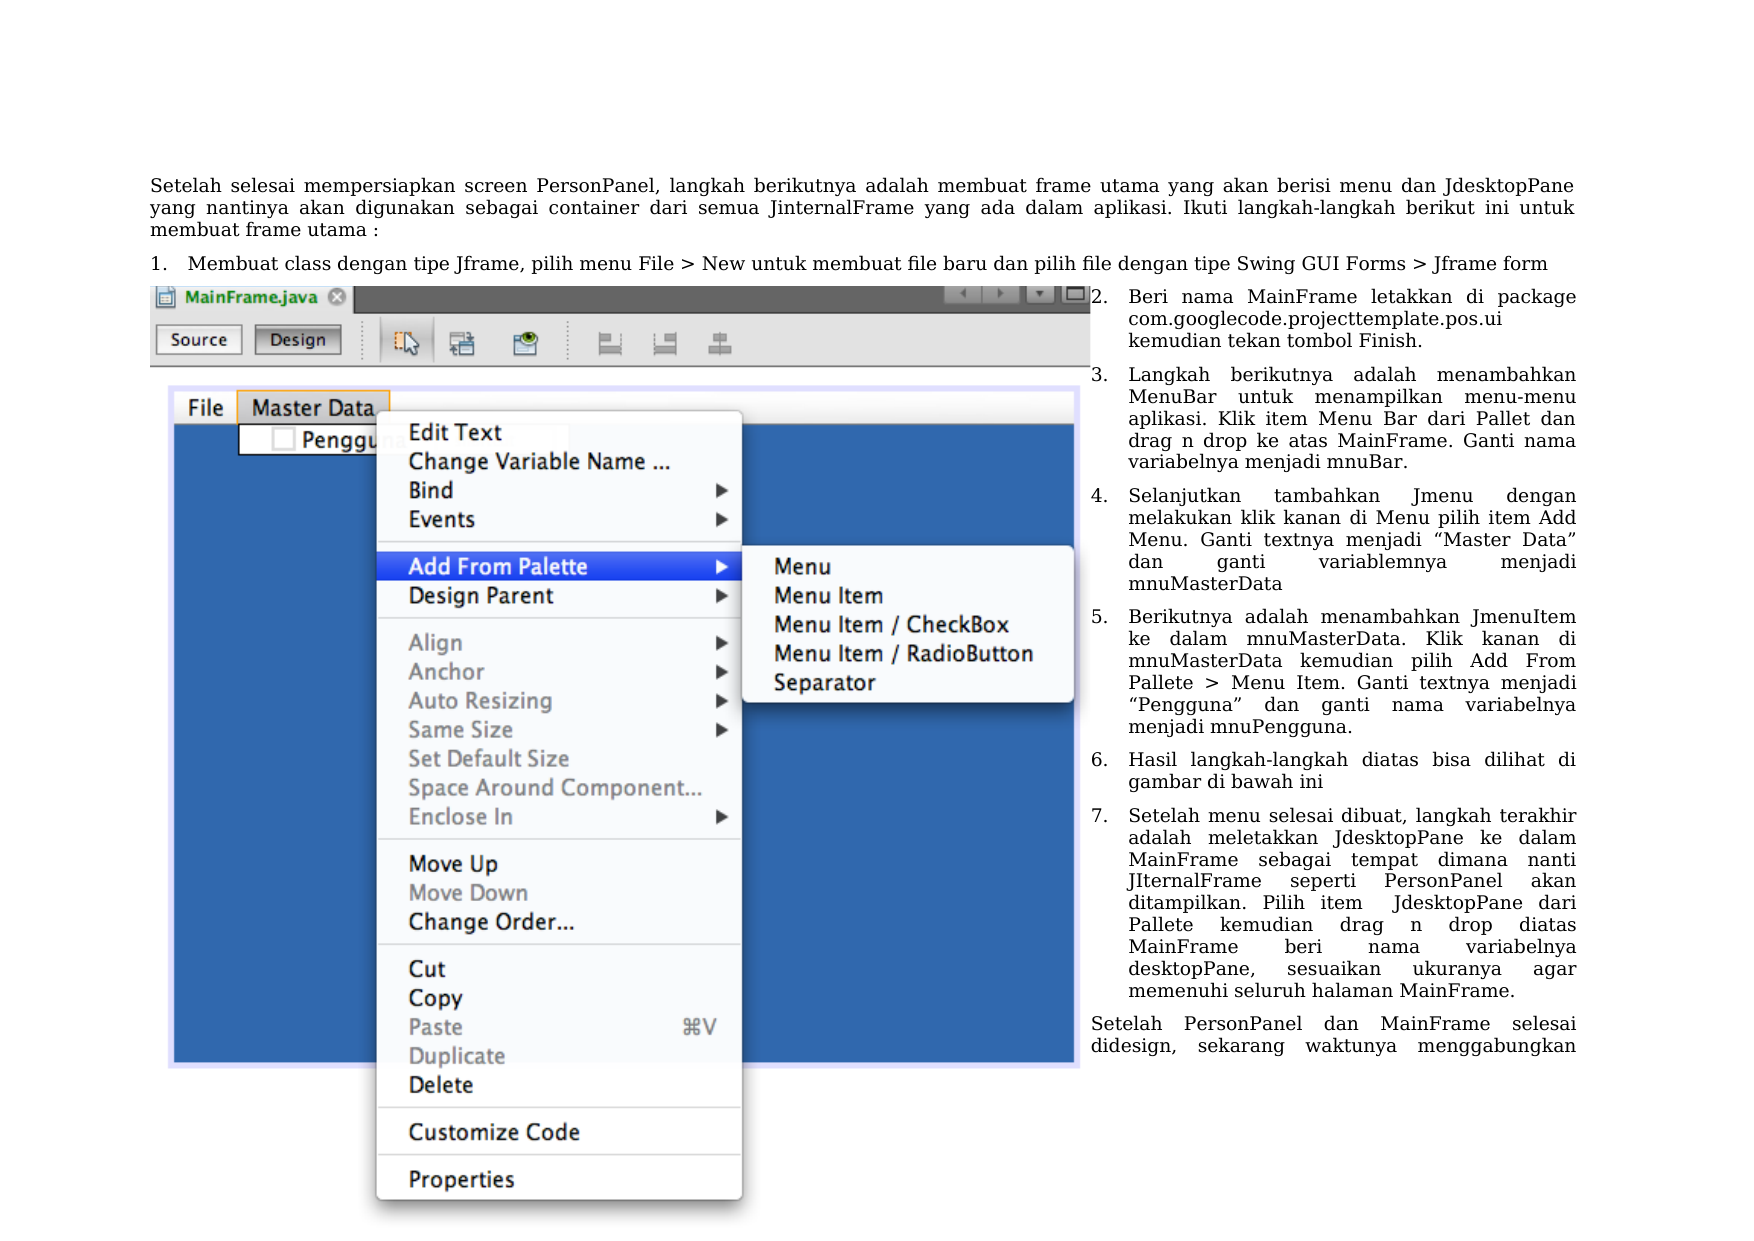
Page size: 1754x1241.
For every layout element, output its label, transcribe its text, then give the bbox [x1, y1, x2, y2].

list Setelah menu selesai dibuat, langkah terakhir adalah meletakkan JdesktopPane ke dalam MainFrame sebagai tempat dimana nanti JIternalFrame seperti PersonPanel akan ditampilkan. Pilih item JdesktopPane dari Pallete kemudian drag n drop diatas MainFrame beri nama variabelnya desktopPane, sesuaikan ukuranya agar memenuhi seluruh halaman MainFrame. [1091, 805, 1577, 1002]
list Beri nama MainFrame letakkan di package com.googlecode.projecttemplate.pos.ui kemudian tekan tombol Finish. [1091, 287, 1577, 352]
list Langkah berikutnya adalah menambahkan MenuBar untuk menampilkan menu-menu aplikasi. Klik item Menu Bar dari Pallet dan drag n drop ke atas MainFrame. Ganti nama variabelnya menjadi mnuBar. [1091, 364, 1577, 473]
list Membuat class dengan tipe Jframe, pilih menu File > New untuk membuat file baru dan pilih file dengan tipe Swing GUI Forms > Jframe form [150, 253, 1577, 275]
list Selanjutkan tambahkan Jmenu dengan melakukan klik kanan di Menu pilih item Add Menu. Ganti textnya menjadi “Master Data” dan ganti variablemnya menjadi mnuMasterData [1091, 485, 1577, 594]
picture [150, 286, 1091, 1241]
list Hasil langkah-langkah diatas bisa dilihat di gambar di bawah ini [1091, 749, 1577, 793]
text Setelah selesai mempersiapkan screen PersonPanel, langkah berikutnya adalah membuat frame utama yang akan berisi menu dan JdesktopPane yang nantinya akan digunakan sebagai container dari semua JinternalFrame yang ada dalam aplikasi. Ikuti langkah-langkah berikut ini untuk membuat frame utama : [150, 176, 1577, 241]
list Berikutnya adalah menambahkan JmenuItem ke dalam mnuMasterData. Klik kanan di mnuMasterData kemudian pilih Add From Pallete > Menu Item. Ganti textnya menjadi “Pengguna” dan ganti nama variabelnya menjadi mnuPengguna. [1091, 606, 1577, 737]
text Setelah PersonPanel dan MainFrame selesai didesign, sekarang waktunya menggabungkan [1091, 1013, 1577, 1057]
